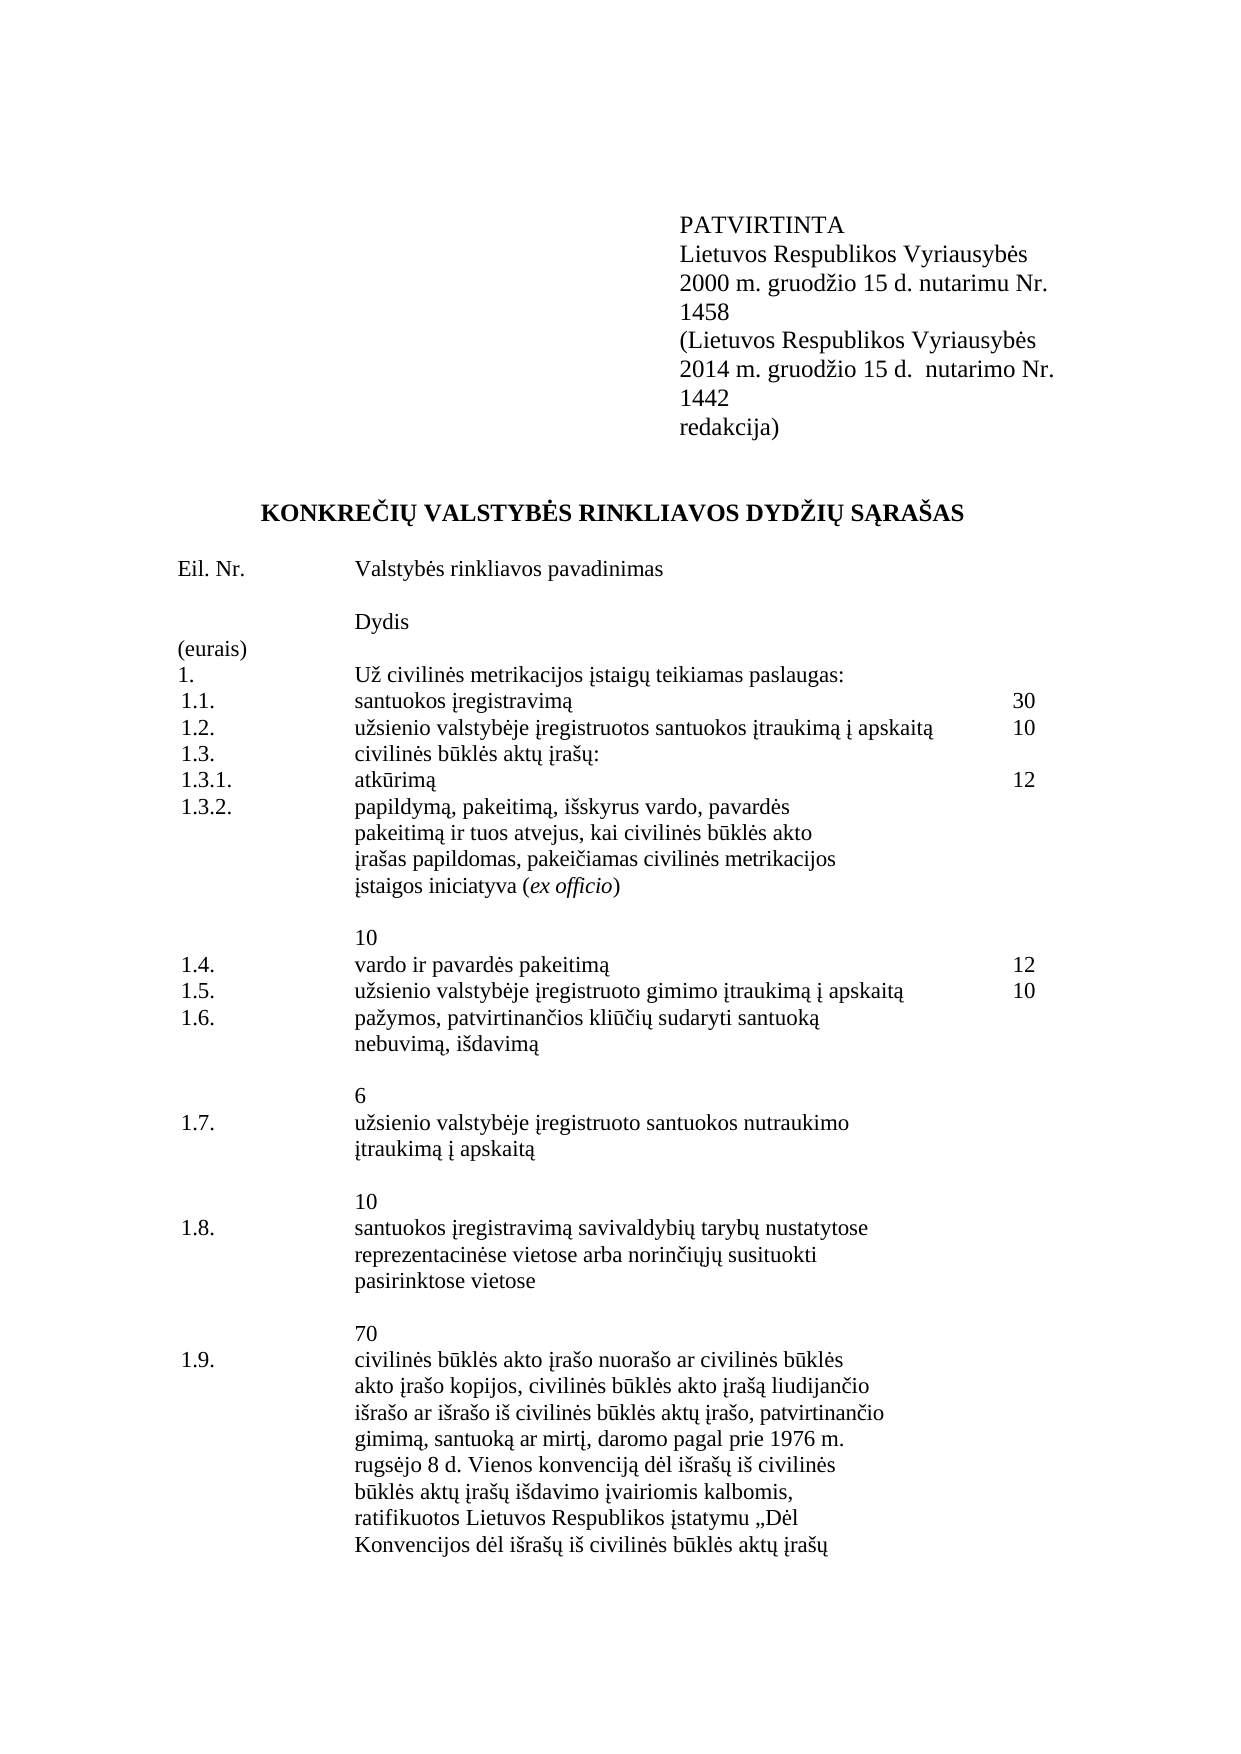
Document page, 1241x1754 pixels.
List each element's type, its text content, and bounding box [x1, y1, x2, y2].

text 1.7. užsienio valstybėje įregistruoto santuokos nutraukimo įtraukimą į apskaitą 10 [181, 1109, 886, 1214]
text 1.4. vardo ir pavardės pakeitimą 12 [181, 951, 1092, 977]
text 1.5. užsienio valstybėje įregistruoto gimimo įtraukimą į apskaitą 10 [181, 977, 1092, 1003]
text 1. Už civilinės metrikacijos įstaigų teikiamas paslaugas: [177, 661, 1092, 687]
text (eurais) [177, 634, 945, 661]
text 1.3. civilinės būklės aktų įrašų: [181, 740, 1092, 766]
text 1.3.2. papildymą, pakeitimą, išskyrus vardo, pavardės pakeitimą ir tuos atvejus, kai civilinės būklės akto įrašas papildomas, pakeičiamas civilinės metrikacijos įstaigos iniciatyva (ex officio) 10 [181, 793, 886, 951]
text KONKREČIŲ VALSTYBĖS RINKLIAVOS DYDŽIŲ SĄRAŠAS [177, 498, 1048, 527]
text 1.9. civilinės būklės akto įrašo nuorašo ar civilinės būklės akto įrašo kopijos, civilinės būklės akto įrašą liudijančio išrašo ar išrašo iš civilinės būklės aktų įrašo, patvirtinančio gimimą, santuoką ar mirtį, daromo pagal prie 1976 m. rugsėjo 8 d. Vienos konvenciją dėl išrašų iš civilinės būklės aktų įrašų išdavimo įvairiomis kalbomis, ratifikuotos Lietuvos Respublikos įstatymu „Dėl Konvencijos dėl išrašų iš civilinės būklės aktų įrašų [181, 1346, 886, 1557]
text 1.8. santuokos įregistravimą savivaldybių tarybų nustatytose reprezentacinėse vietose arba norinčiųjų susituokti pasirinktose vietose 70 [181, 1214, 886, 1346]
text PATVIRTINTA Lietuvos Respublikos Vyriausybės 2000 m. gruodžio 15 d. nutarimu Nr. 1458 (Lietuvos Respublikos Vyriausybės 2014 m. gruodžio 15 d. nutarimo Nr. 1442 redakcija) [679, 211, 1092, 441]
text 1.2. užsienio valstybėje įregistruotos santuokos įtraukimą į apskaitą 10 [181, 714, 1092, 740]
text 1.1. santuokos įregistravimą 30 [181, 687, 1092, 714]
text 1.3.1. atkūrimą 12 [181, 766, 1092, 793]
text 1.6. pažymos, patvirtinančios kliūčių sudaryti santuoką nebuvimą, išdavimą 6 [181, 1003, 886, 1109]
text Eil. Nr. Valstybės rinkliavos pavadinimas Dydis [177, 556, 945, 634]
